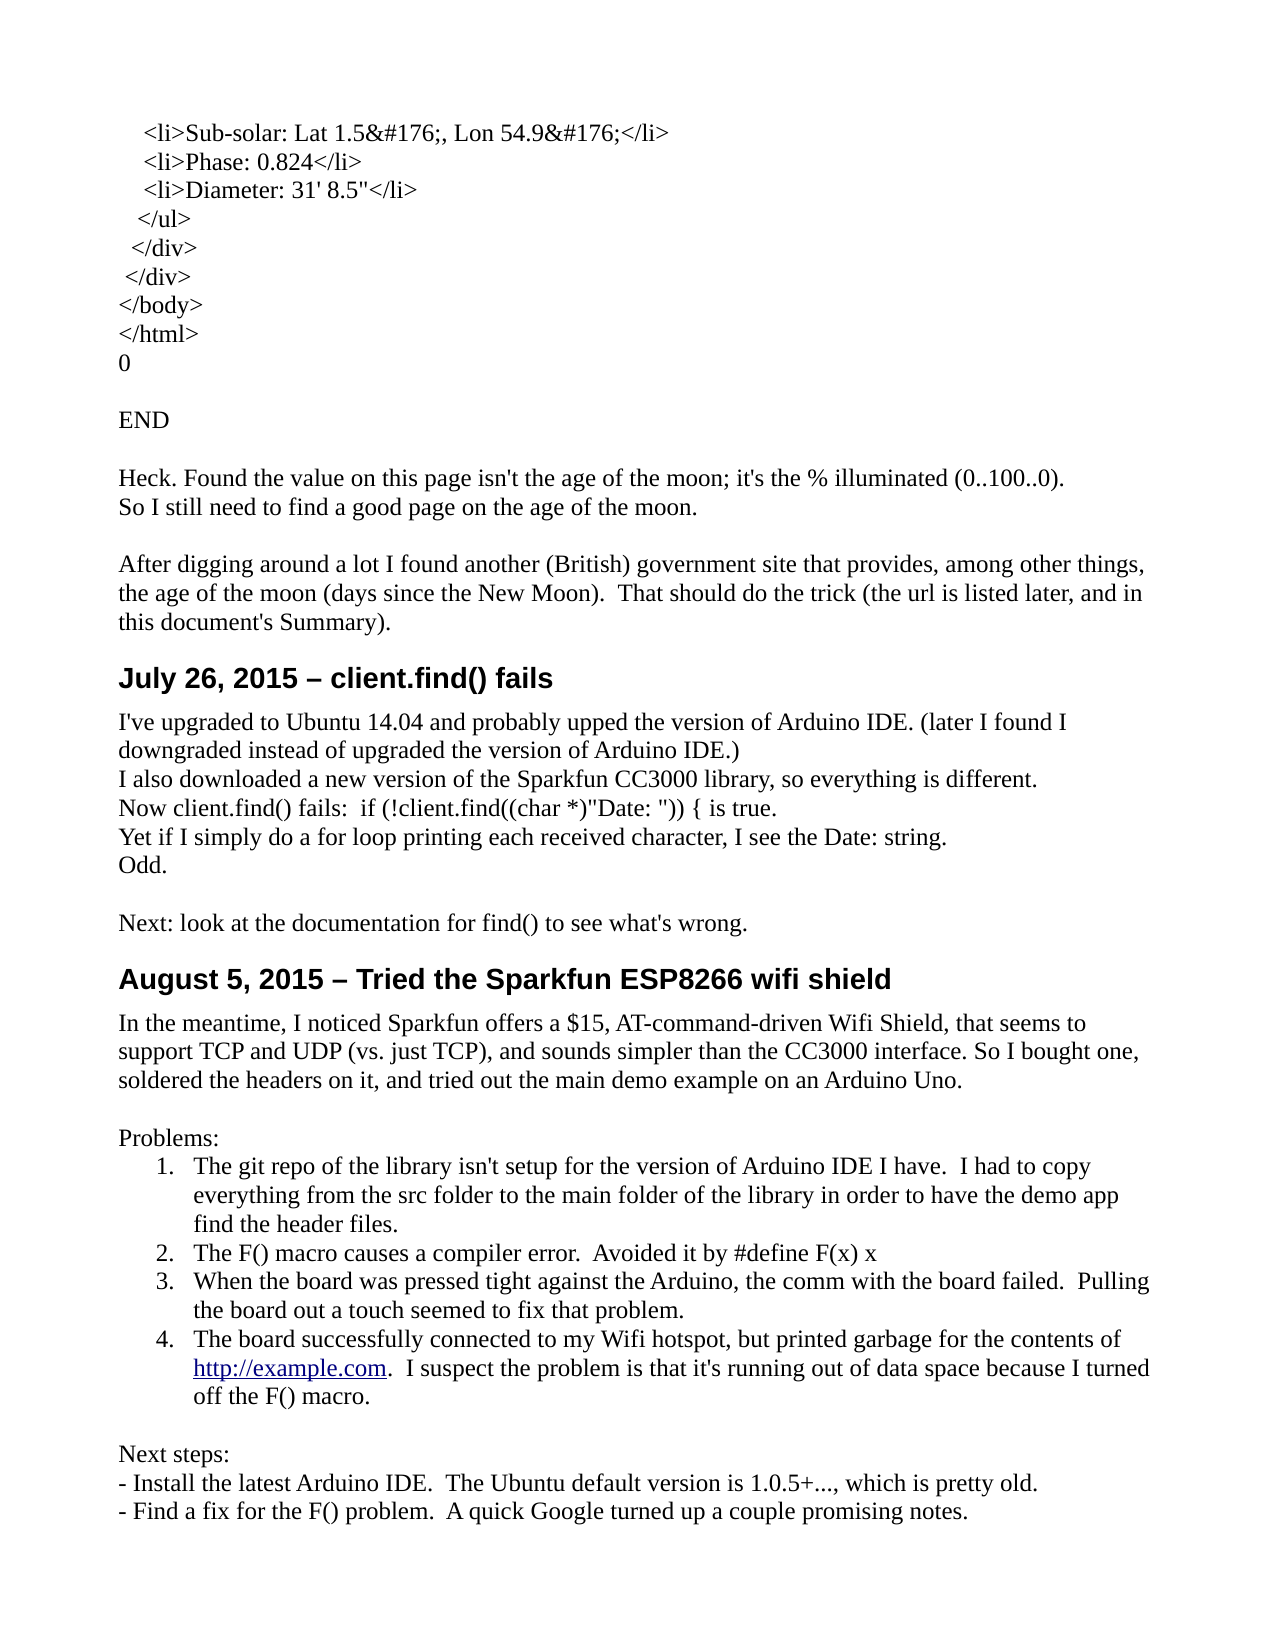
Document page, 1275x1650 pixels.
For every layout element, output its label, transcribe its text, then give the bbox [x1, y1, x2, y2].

text </ul> [118, 204, 1157, 233]
list When the board was pressed tight against the Arduino, the comm with the board failed. Pulling the board out a touch seemed to fix that problem. [156, 1266, 1157, 1324]
text <li>Sub-solar: Lat 1.5&#176;, Lon 54.9&#176;</li> [118, 118, 1157, 147]
text 0 [118, 348, 1157, 377]
subtitle July 26, 2015 – client.find() fails [118, 661, 1157, 694]
text <li>Phase: 0.824</li> [118, 147, 1157, 176]
text - Install the latest Arduino IDE. The Ubuntu default version is 1.0.5+..., which is pretty old. [118, 1468, 1157, 1496]
list The git repo of the library isn't setup for the version of Arduino IDE I have. I had to copy everything from the src folder to the main folder of the library in order to have the demo app find the header files. [156, 1151, 1157, 1238]
text </body> [118, 291, 1157, 319]
subtitle August 5, 2015 – Tried the Sparkfun ESP8266 wifi shield [118, 962, 1157, 995]
text </div> [118, 233, 1157, 262]
text Yet if I simply do a for loop printing each received character, I see the Date: string. [118, 822, 1157, 850]
text I also downloaded a new version of the Sparkfun CC3000 library, so everything is different. [118, 764, 1157, 793]
text So I still need to find a good page on the age of the moon. [118, 492, 1157, 521]
text Heck. Found the value on this page isn't the age of the moon; it's the % illuminated (0..100..0). [118, 463, 1157, 492]
text - Find a fix for the F() problem. A quick Google turned up a couple promising notes. [118, 1496, 1157, 1525]
text After digging around a lot I found another (British) government site that provides, among other things, the age of the moon (days since the New Moon). That should do the trick (the url is listed later, and in this document's Summary). [118, 549, 1157, 636]
text Now client.find() fails: if (!client.find((char *)"Date: ")) { is true. [118, 793, 1157, 822]
text </html> [118, 319, 1157, 348]
text Problems: [118, 1123, 1157, 1151]
text In the meantime, I noticed Sparkfun offers a $15, AT-command-driven Wifi Shield, that seems to support TCP and UDP (vs. just TCP), and sounds simpler than the CC3000 interface. So I bought one, soldered the headers on it, and tried out the main demo example on an Arduino Uno. [118, 1008, 1157, 1094]
list The board successfully connected to my Wifi hotspot, but printed garbage for the contents of http://example.com. I suspect the problem is that it's running out of data space because I turned off the F() macro. [156, 1324, 1157, 1410]
text </div> [118, 262, 1157, 291]
list The F() macro causes a compiler error. Avoided it by #define F(x) x [156, 1238, 1157, 1266]
text Next steps: [118, 1439, 1157, 1468]
text Next: look at the documentation for find() to see what's wrong. [118, 908, 1157, 937]
text <li>Diameter: 31' 8.5"</li> [118, 176, 1157, 204]
text I've upgraded to Ubuntu 14.04 and probably upped the version of Arduino IDE. (later I found I downgraded instead of upgraded the version of Arduino IDE.) [118, 707, 1157, 764]
text Odd. [118, 850, 1157, 879]
text END [118, 406, 1157, 434]
